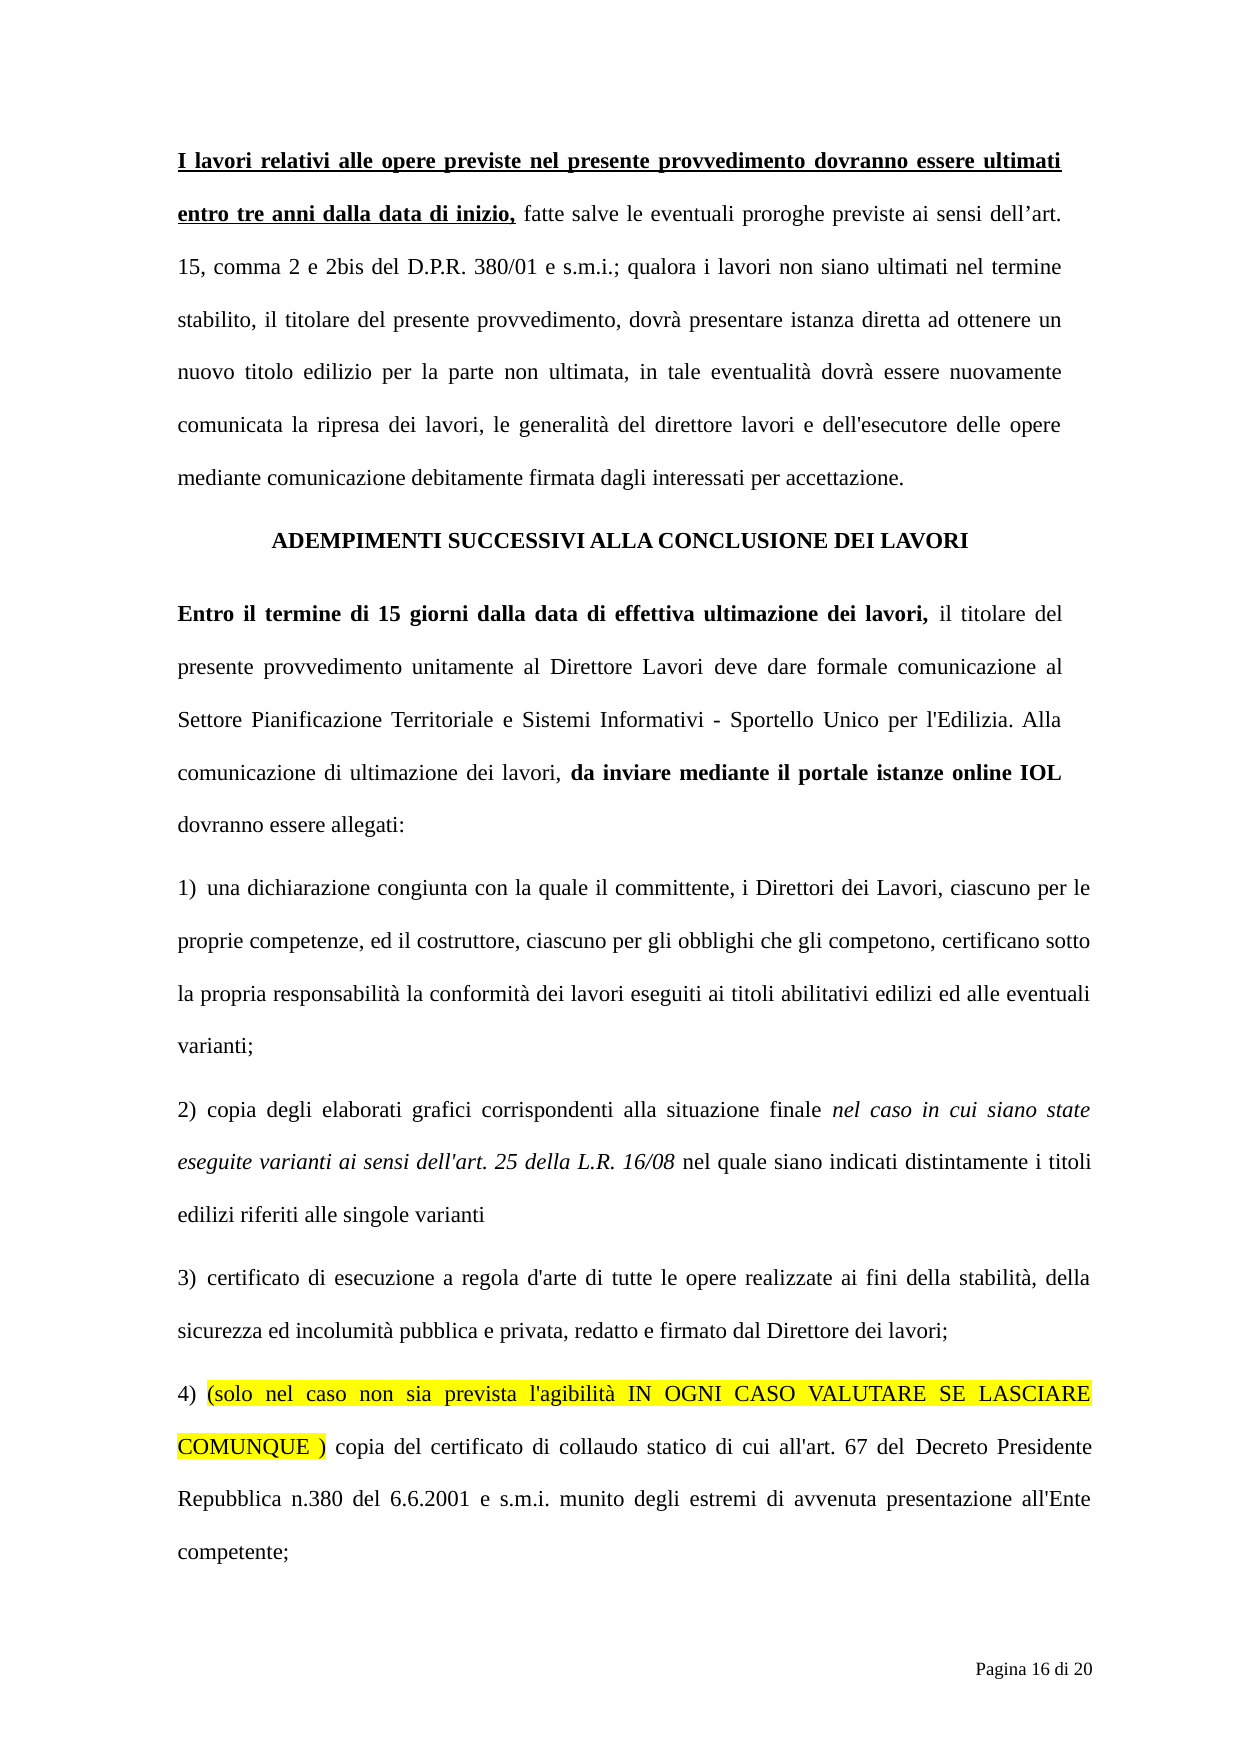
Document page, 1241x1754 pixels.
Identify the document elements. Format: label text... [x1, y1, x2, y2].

text ADEMPIMENTI SUCCESSIVI ALLA CONCLUSIONE DEI LAVORI [148, 527, 1092, 553]
text I lavori relativi alle opere previste nel presente provvedimento dovranno essere ultimati entro tre anni dalla data di inizio, fatte salve le eventuali proroghe previste ai sensi dell’art. 15, comma 2 e 2bis del D.P.R. 380/01 e s.m.i.; qualora i lavori non siano ultimati nel termine stabilito, il titolare del presente provvedimento, dovrà presentare istanza diretta ad ottenere un nuovo titolo edilizio per la parte non ultimata, in tale eventualità dovrà essere nuovamente comunicata la ripresa dei lavori, le generalità del direttore lavori e dell'esecutore delle opere mediante comunicazione debitamente firmata dagli interessati per accettazione. [177, 148, 1063, 490]
list certificato di esecuzione a regola d'arte di tutte le opere realizzate ai fini della stabilità, della sicurezza ed incolumità pubblica e privata, redatto e firmato dal Direttore dei lavori; [177, 1264, 1092, 1343]
text Entro il termine di 15 giorni dalla data di effettiva ultimazione dei lavori, il titolare del presente provvedimento unitamente al Direttore Lavori deve dare formale comunicazione al Settore Pianificazione Territoriale e Sistemi Informativi - Sportello Unico per l'Edilizia. Alla comunicazione di ultimazione dei lavori, da inviare mediante il portale istanze online IOL dovranno essere allegati: [177, 601, 1063, 838]
list (solo nel caso non sia prevista l'agibilità IN OGNI CASO VALUTARE SE LASCIARE COMUNQUE ) copia del certificato di collaudo statico di cui all'art. 67 del Decreto Presidente Repubblica n.380 del 6.6.2001 e s.m.i. munito degli estremi di avvenuta presentazione all'Ente competente; [177, 1380, 1092, 1564]
list una dichiarazione congiunta con la quale il committente, i Direttori dei Lavori, ciascuno per le proprie competenze, ed il costruttore, ciascuno per gli obblighi che gli competono, certificano sotto la propria responsabilità la conformità dei lavori eseguiti ai titoli abilitativi edilizi ed alle eventuali varianti; [177, 874, 1092, 1059]
list copia degli elaborati grafici corrispondenti alla situazione finale nel caso in cui siano state eseguite varianti ai sensi dell'art. 25 della L.R. 16/08 nel quale siano indicati distintamente i titoli edilizi riferiti alle singole varianti [177, 1096, 1092, 1227]
